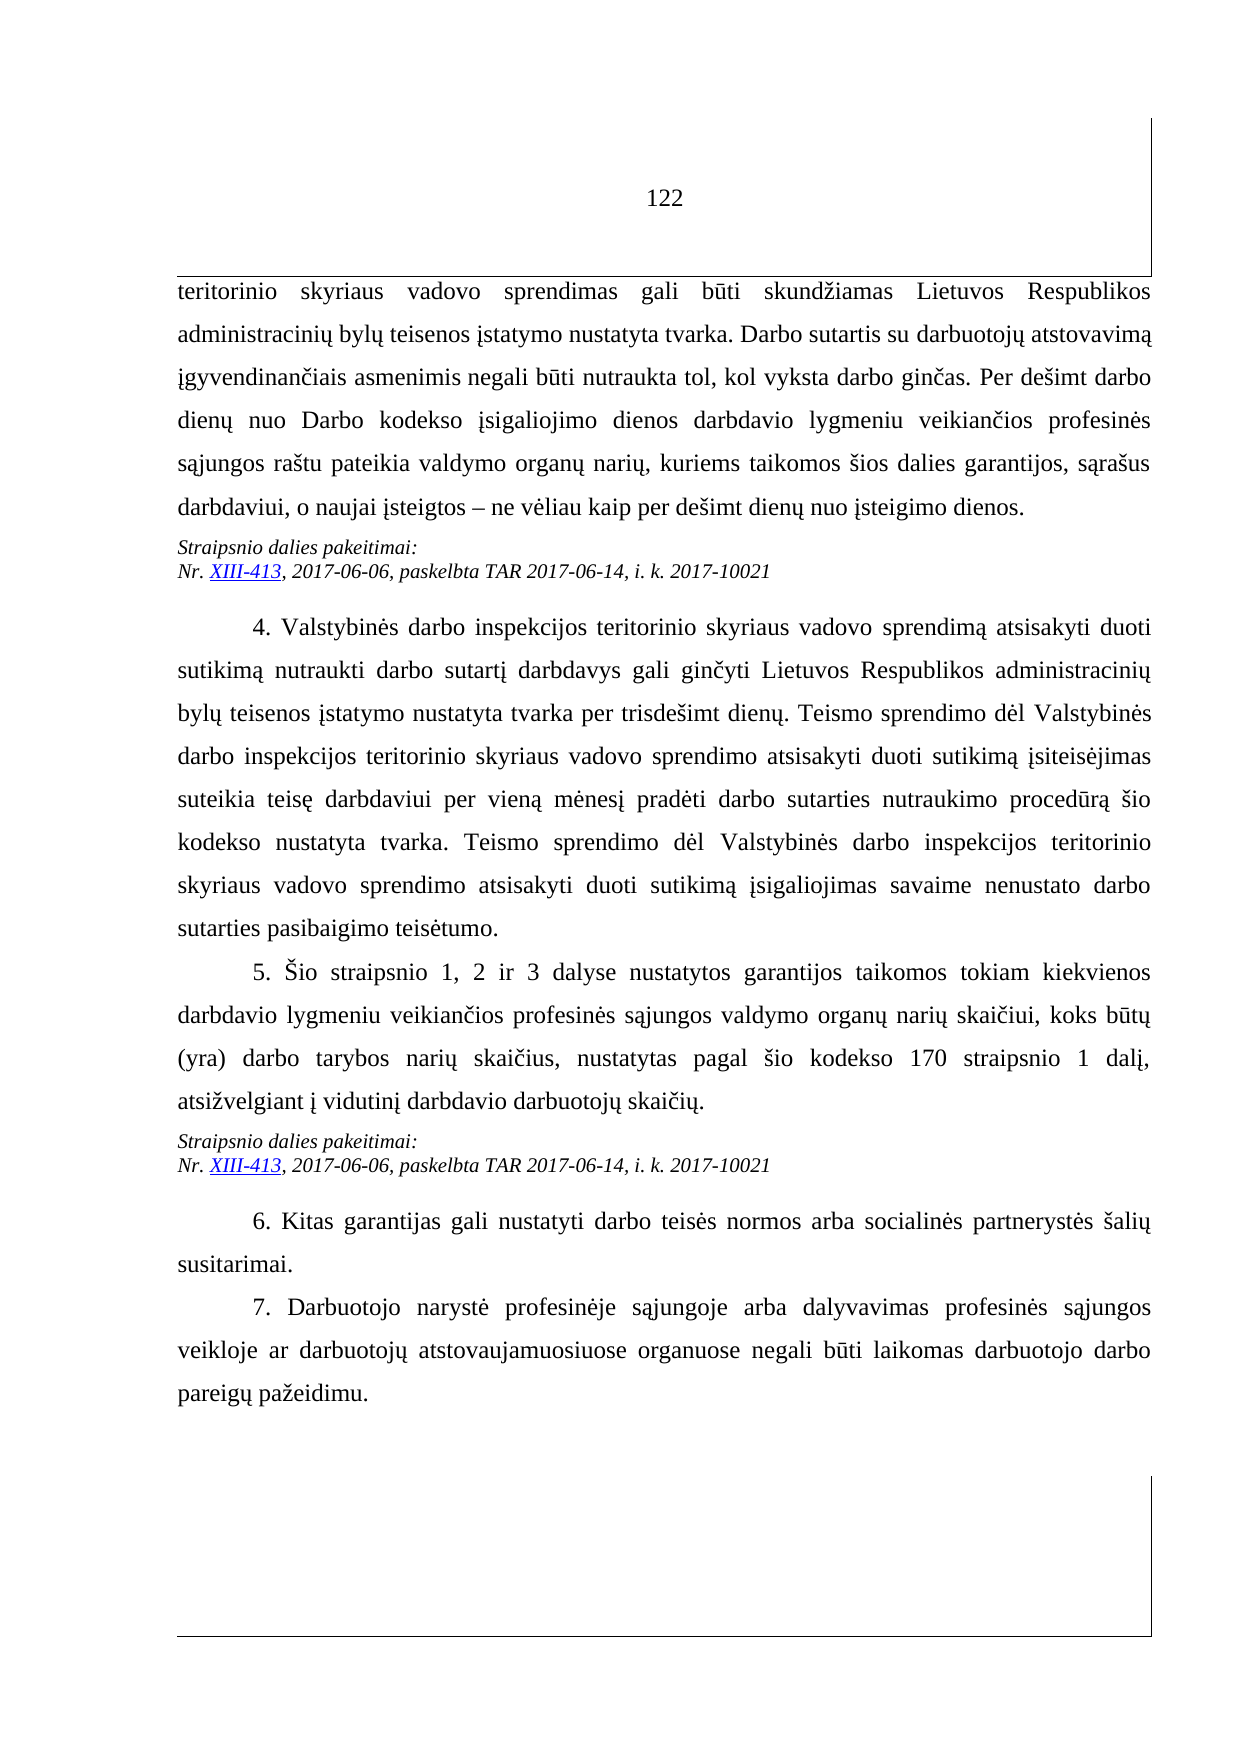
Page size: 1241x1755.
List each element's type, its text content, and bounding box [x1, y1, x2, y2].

text 6. Kitas garantijas gali nustatyti darbo teisės normos arba socialinės partnerystės šalių susitarimai. [177, 1206, 1152, 1278]
text Straipsnio dalies pakeitimai: [177, 1129, 1152, 1153]
text Straipsnio dalies pakeitimai: [177, 535, 1152, 559]
text teritorinio skyriaus vadovo sprendimas gali būti skundžiamas Lietuvos Respublikos administracinių bylų teisenos įstatymo nustatyta tvarka. Darbo sutartis su darbuotojų atstovavimą įgyvendinančiais asmenimis negali būti nutraukta tol, kol vyksta darbo ginčas. Per dešimt darbo dienų nuo Darbo kodekso įsigaliojimo dienos darbdavio lygmeniu veikiančios profesinės sąjungos raštu pateikia valdymo organų narių, kuriems taikomos šios dalies garantijos, sąrašus darbdaviui, o naujai įsteigtos – ne vėliau kaip per dešimt dienų nuo įsteigimo dienos. [177, 276, 1152, 520]
text 7. Darbuotojo narystė profesinėje sąjungoje arba dalyvavimas profesinės sąjungos veikloje ar darbuotojų atstovaujamuosiuose organuose negali būti laikomas darbuotojo darbo pareigų pažeidimu. [177, 1292, 1152, 1407]
text 4. Valstybinės darbo inspekcijos teritorinio skyriaus vadovo sprendimą atsisakyti duoti sutikimą nutraukti darbo sutartį darbdavys gali ginčyti Lietuvos Respublikos administracinių bylų teisenos įstatymo nustatyta tvarka per trisdešimt dienų. Teismo sprendimo dėl Valstybinės darbo inspekcijos teritorinio skyriaus vadovo sprendimo atsisakyti duoti sutikimą įsiteisėjimas suteikia teisę darbdaviui per vieną mėnesį pradėti darbo sutarties nutraukimo procedūrą šio kodekso nustatyta tvarka. Teismo sprendimo dėl Valstybinės darbo inspekcijos teritorinio skyriaus vadovo sprendimo atsisakyti duoti sutikimą įsigaliojimas savaime nenustato darbo sutarties pasibaigimo teisėtumo. [177, 612, 1152, 942]
text Nr. XIII-413, 2017-06-06, paskelbta TAR 2017-06-14, i. k. 2017-10021 [177, 1153, 1152, 1177]
text Nr. XIII-413, 2017-06-06, paskelbta TAR 2017-06-14, i. k. 2017-10021 [177, 559, 1152, 583]
text 5. Šio straipsnio 1, 2 ir 3 dalyse nustatytos garantijos taikomos tokiam kiekvienos darbdavio lygmeniu veikiančios profesinės sąjungos valdymo organų narių skaičiui, koks būtų (yra) darbo tarybos narių skaičius, nustatytas pagal šio kodekso 170 straipsnio 1 dalį, atsižvelgiant į vidutinį darbdavio darbuotojų skaičių. [177, 957, 1152, 1115]
